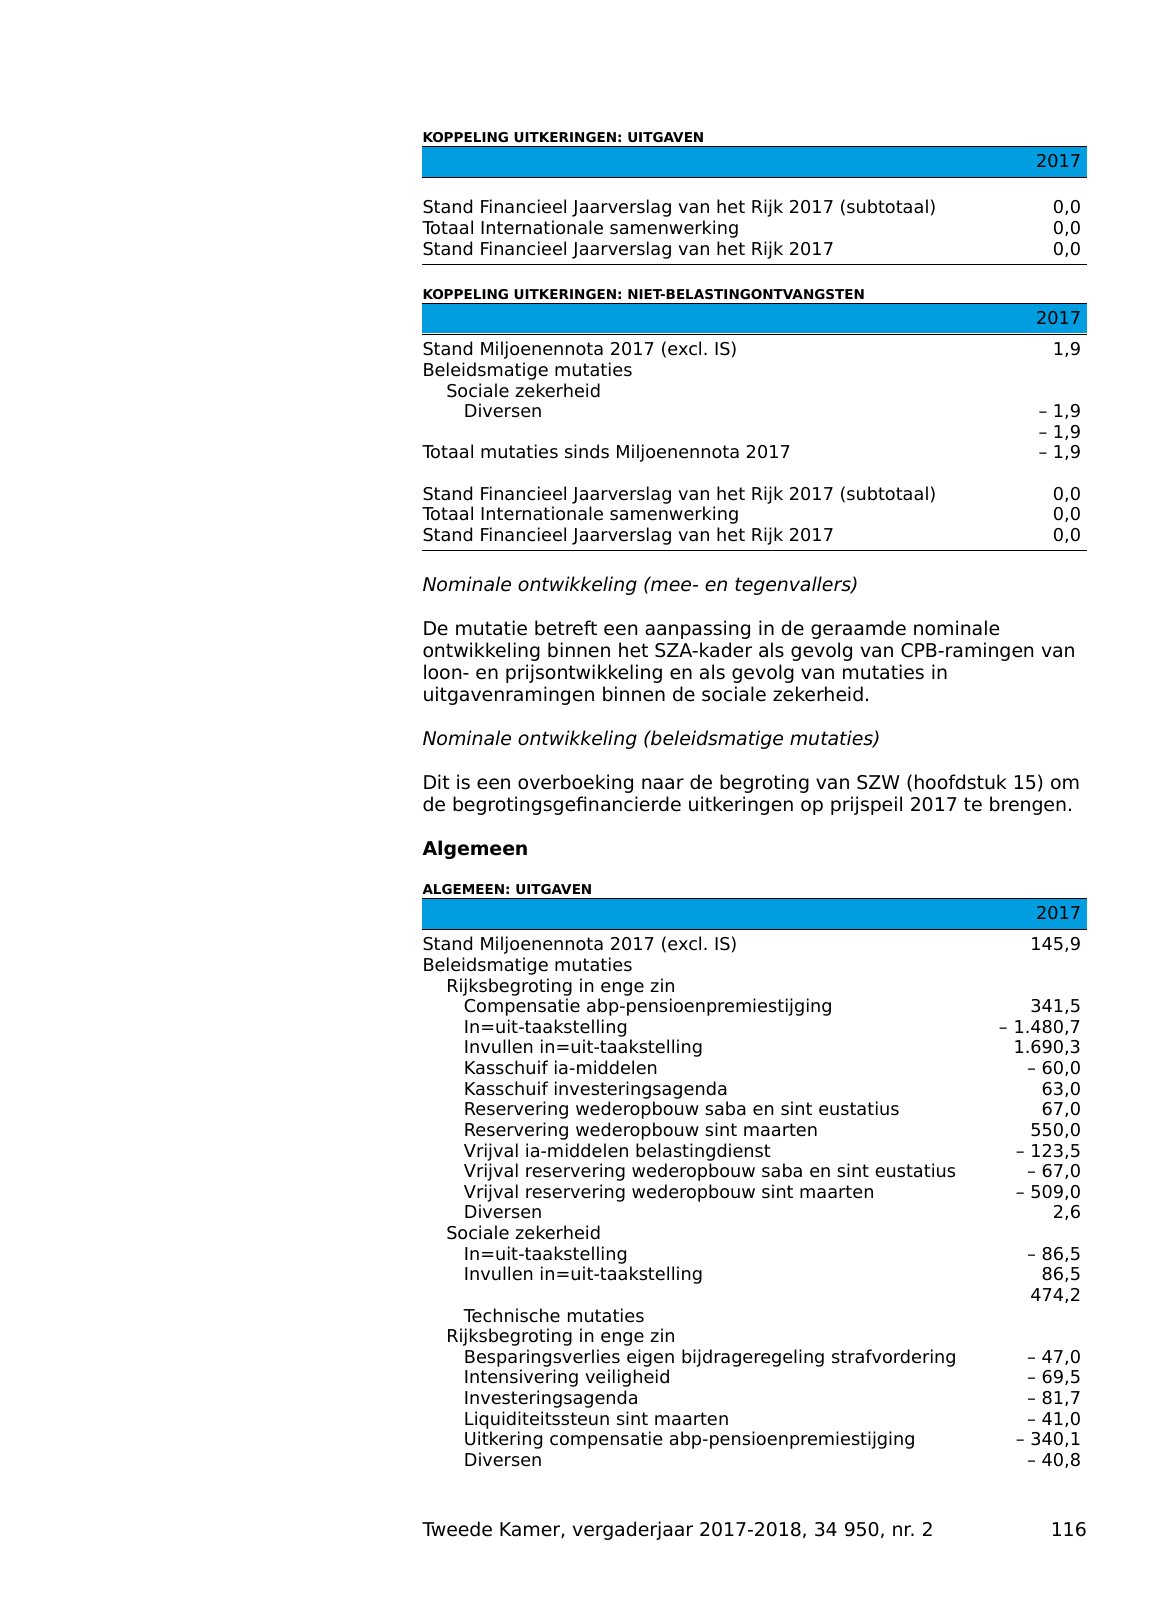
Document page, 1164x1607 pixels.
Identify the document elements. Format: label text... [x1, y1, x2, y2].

subtitle Algemeen [422, 838, 1087, 860]
table_cell Kasschuif ia-middelen [458, 1058, 968, 1079]
table_cell [969, 1326, 1087, 1347]
table_cell [440, 1161, 458, 1182]
table_cell – 86,5 [969, 1244, 1087, 1264]
table_cell 0,0 [969, 239, 1087, 264]
table_cell Kasschuif investeringsagenda [458, 1079, 968, 1099]
table_cell Stand Financieel Jaarverslag van het Rijk 2017 (subtotaal) [422, 484, 968, 504]
table_cell 0,0 [969, 218, 1087, 238]
table_cell Stand Financieel Jaarverslag van het Rijk 2017 [422, 525, 968, 550]
table_cell – 1.480,7 [969, 1017, 1087, 1037]
table_cell – 60,0 [969, 1058, 1087, 1079]
table_cell Stand Miljoenennota 2017 (excl. IS) [422, 930, 968, 955]
table_cell [458, 422, 968, 442]
table_cell [440, 1203, 458, 1223]
table_cell [440, 422, 458, 442]
table_cell [422, 1099, 440, 1120]
table_cell In=uit-taakstelling [458, 1244, 968, 1264]
table_cell Totaal mutaties sinds Miljoenennota 2017 [422, 443, 968, 463]
table_cell [422, 422, 440, 442]
table_cell [440, 463, 458, 484]
table_cell – 41,0 [969, 1409, 1087, 1429]
table_cell [969, 463, 1087, 484]
table_cell In=uit-taakstelling [458, 1017, 968, 1037]
table_cell Beleidsmatige mutaties [422, 955, 968, 976]
table_cell [422, 1429, 440, 1450]
table_cell 2017 [969, 899, 1087, 929]
table_cell – 1,9 [969, 401, 1087, 422]
table_cell [422, 1079, 440, 1099]
table_cell – 1,9 [969, 422, 1087, 442]
table_header ALGEMEEN: UITGAVEN [422, 882, 1087, 898]
table_cell [422, 1264, 440, 1285]
table_cell 474,2 [969, 1285, 1087, 1306]
text De mutatie betreft een aanpassing in de geraamde nominale ontwikkeling binnen het SZA-kader als gevolg van CPB-ramingen van loon- en prijsontwikkeling en als gevolg van mutaties in uitgavenramingen binnen de sociale zekerheid. [422, 618, 1087, 706]
table_cell Invullen in=uit-taakstelling [458, 1264, 968, 1285]
table_cell 0,0 [969, 504, 1087, 525]
table_cell [440, 1099, 458, 1120]
table_cell 86,5 [969, 1264, 1087, 1285]
table_cell [440, 1079, 458, 1099]
table_header KOPPELING UITKERINGEN: NIET-BELASTINGONTVANGSTEN [422, 287, 1087, 302]
table_cell Totaal Internationale samenwerking [422, 218, 968, 238]
table_cell [422, 976, 440, 996]
table_cell 67,0 [969, 1099, 1087, 1120]
table_cell [440, 1058, 458, 1079]
table_cell [440, 1244, 458, 1264]
table_cell [422, 1326, 440, 1347]
table_cell [422, 1368, 440, 1388]
table_cell – 340,1 [969, 1429, 1087, 1450]
table_cell Vrijval reservering wederopbouw saba en sint eustatius [458, 1161, 968, 1182]
table_cell [969, 955, 1087, 976]
table_cell [440, 1182, 458, 1202]
table_header KOPPELING UITKERINGEN: UITGAVEN [422, 130, 1087, 146]
table_cell [440, 178, 458, 197]
table_cell [458, 178, 968, 197]
table_cell [422, 1203, 440, 1223]
table_cell [440, 401, 458, 422]
table_cell [422, 996, 440, 1017]
table_cell [458, 1285, 968, 1306]
table_cell Reservering wederopbouw sint maarten [458, 1120, 968, 1141]
table_cell [422, 463, 440, 484]
table_cell [969, 381, 1087, 401]
table_cell Beleidsmatige mutaties [422, 360, 968, 381]
table_cell Besparingsverlies eigen bijdrageregeling strafvordering [458, 1347, 968, 1367]
table_cell [422, 1306, 440, 1326]
table_cell Invullen in=uit-taakstelling [458, 1038, 968, 1058]
table_cell Rijksbegroting in enge zin [440, 976, 968, 996]
table_cell [422, 147, 968, 177]
table_cell 2,6 [969, 1203, 1087, 1223]
table_cell – 509,0 [969, 1182, 1087, 1202]
table_cell Diversen [458, 1203, 968, 1223]
table_cell 0,0 [969, 197, 1087, 218]
table_cell [440, 1017, 458, 1037]
table_cell Stand Miljoenennota 2017 (excl. IS) [422, 335, 968, 360]
table_cell [969, 1306, 1087, 1326]
table_cell Intensivering veiligheid [458, 1368, 968, 1388]
table_cell Compensatie abp-pensioenpremiestijging [458, 996, 968, 1017]
table_cell [422, 1409, 440, 1429]
table_cell 63,0 [969, 1079, 1087, 1099]
table_cell [440, 1285, 458, 1306]
table_cell 341,5 [969, 996, 1087, 1017]
table_cell 145,9 [969, 930, 1087, 955]
table_cell [440, 1409, 458, 1429]
table_cell – 40,8 [969, 1450, 1087, 1471]
table_cell 1,9 [969, 335, 1087, 360]
table_cell – 81,7 [969, 1388, 1087, 1409]
table_cell [440, 1347, 458, 1367]
table_cell Diversen [458, 1450, 968, 1471]
table_cell Vrijval reservering wederopbouw sint maarten [458, 1182, 968, 1202]
table_cell [422, 304, 968, 333]
table_cell 0,0 [969, 484, 1087, 504]
table_cell [969, 976, 1087, 996]
table_cell [440, 1429, 458, 1450]
table_cell [422, 1285, 440, 1306]
table_cell [422, 1244, 440, 1264]
table_cell [422, 1120, 440, 1141]
table_cell Totaal Internationale samenwerking [422, 504, 968, 525]
table_cell Uitkering compensatie abp-pensioenpremiestijging [458, 1429, 968, 1450]
table_cell 0,0 [969, 525, 1087, 550]
table_cell [422, 178, 440, 197]
table_cell [422, 401, 440, 422]
table_cell [440, 1120, 458, 1141]
table_cell 2017 [969, 304, 1087, 333]
table_cell – 123,5 [969, 1141, 1087, 1161]
table_cell 550,0 [969, 1120, 1087, 1141]
table_cell Sociale zekerheid [440, 1223, 968, 1244]
text Dit is een overboeking naar de begroting van SZW (hoofdstuk 15) om de begrotingsgefinancierde uitkeringen op prijspeil 2017 te brengen. [422, 772, 1087, 816]
table_cell Vrijval ia-middelen belastingdienst [458, 1141, 968, 1161]
table_cell [422, 1141, 440, 1161]
subtitle Nominale ontwikkeling (beleidsmatige mutaties) [422, 728, 1087, 750]
table_cell – 69,5 [969, 1368, 1087, 1388]
table_cell Sociale zekerheid [440, 381, 968, 401]
table_cell – 47,0 [969, 1347, 1087, 1367]
table_cell – 1,9 [969, 443, 1087, 463]
table_cell [422, 899, 968, 929]
table_cell [969, 360, 1087, 381]
table_cell [440, 1264, 458, 1285]
table_cell [440, 1368, 458, 1388]
table_cell [969, 178, 1087, 197]
table_cell [440, 1388, 458, 1409]
table_cell [458, 463, 968, 484]
subtitle Nominale ontwikkeling (mee- en tegenvallers) [422, 573, 1087, 595]
table_cell [422, 1388, 440, 1409]
table_cell Investeringsagenda [458, 1388, 968, 1409]
table_cell [440, 1306, 458, 1326]
table_cell [422, 1038, 440, 1058]
table_cell [440, 1038, 458, 1058]
table_cell Stand Financieel Jaarverslag van het Rijk 2017 [422, 239, 968, 264]
table_cell 2017 [969, 147, 1087, 177]
table_cell Stand Financieel Jaarverslag van het Rijk 2017 (subtotaal) [422, 197, 968, 218]
table_cell [422, 1450, 440, 1471]
table_cell [422, 1182, 440, 1202]
table_cell Reservering wederopbouw saba en sint eustatius [458, 1099, 968, 1120]
table_cell Rijksbegroting in enge zin [440, 1326, 968, 1347]
table_cell Liquiditeitssteun sint maarten [458, 1409, 968, 1429]
table_cell 1.690,3 [969, 1038, 1087, 1058]
table_cell [969, 1223, 1087, 1244]
table_cell [422, 1058, 440, 1079]
table_cell [440, 1141, 458, 1161]
table_cell [422, 1161, 440, 1182]
table_cell [440, 1450, 458, 1471]
table_cell Technische mutaties [458, 1306, 968, 1326]
table_cell [422, 1017, 440, 1037]
table_cell – 67,0 [969, 1161, 1087, 1182]
table_cell [422, 1347, 440, 1367]
table_cell [422, 1223, 440, 1244]
table_cell [440, 996, 458, 1017]
table_cell Diversen [458, 401, 968, 422]
table_cell [422, 381, 440, 401]
